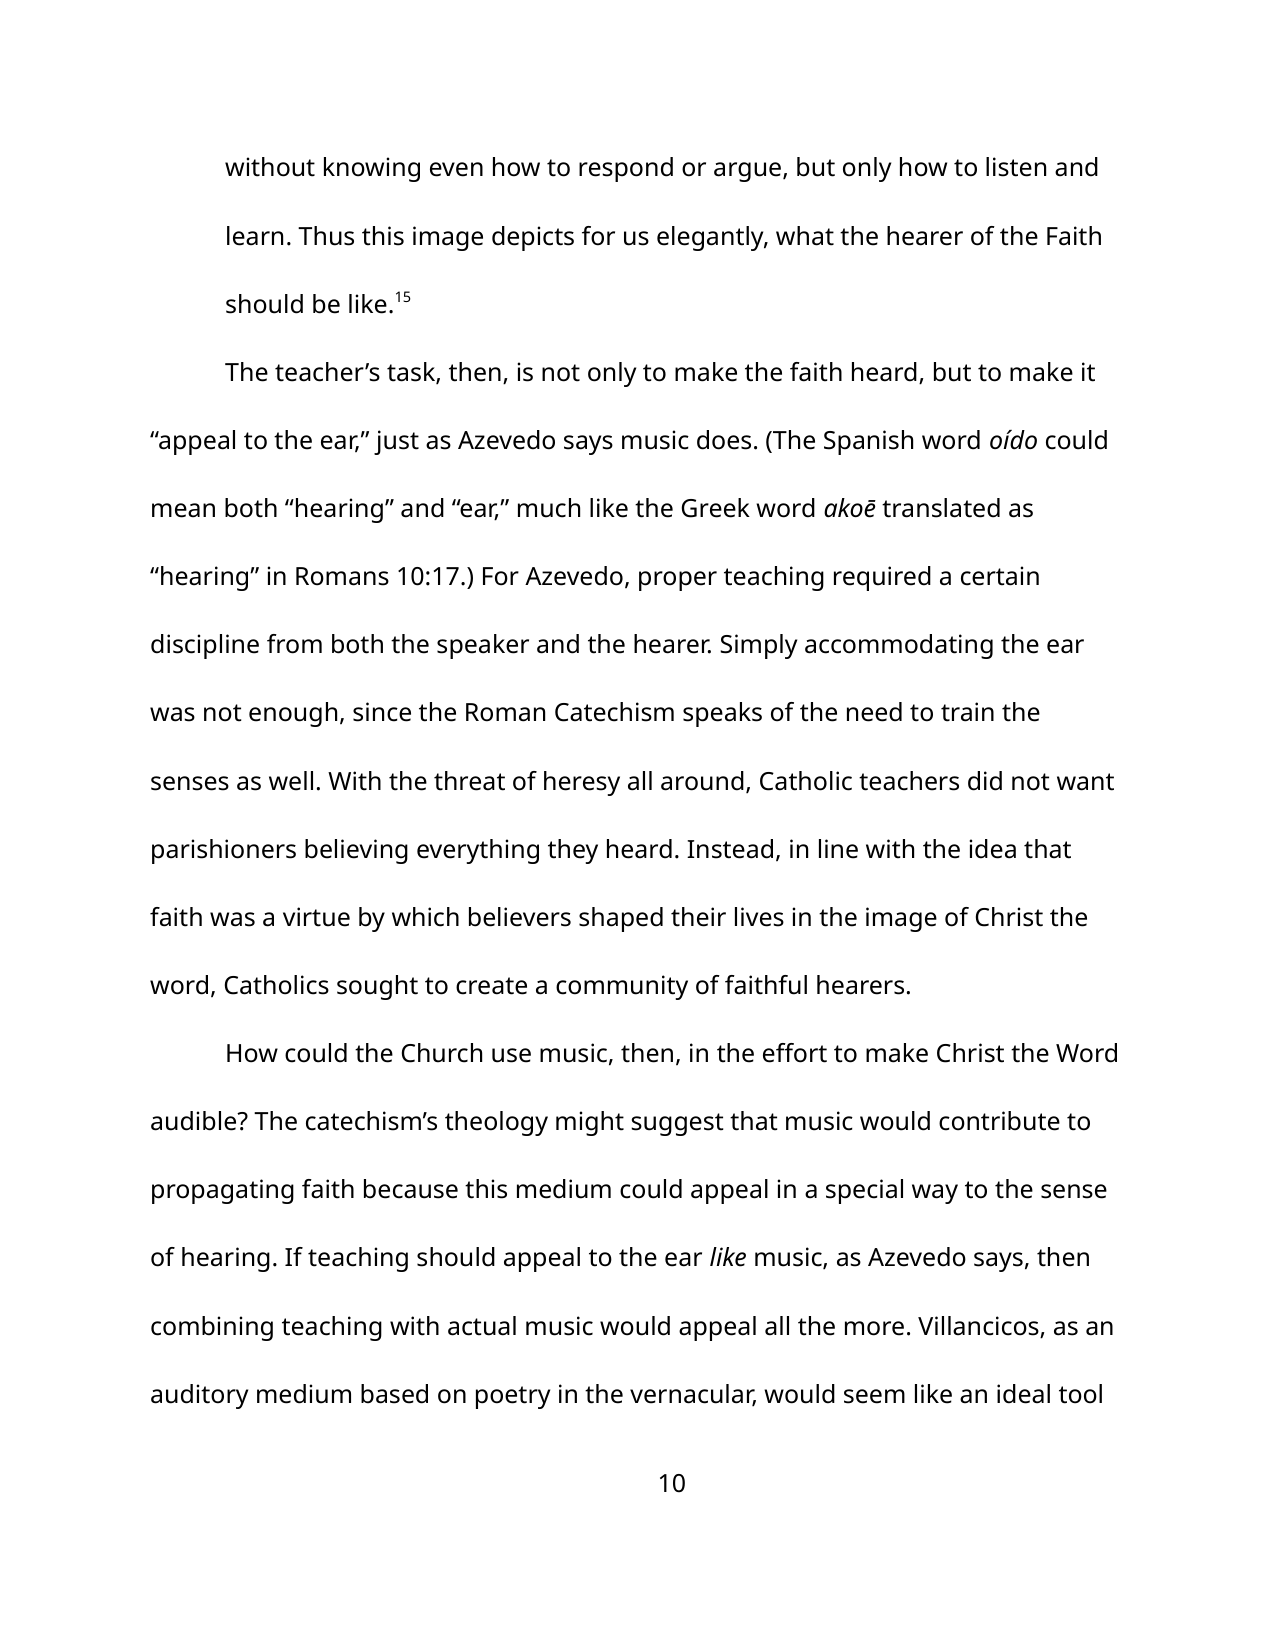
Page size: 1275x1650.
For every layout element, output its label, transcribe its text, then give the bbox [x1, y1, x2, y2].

text How could the Church use music, then, in the effort to make Christ the Word audible? The catechism’s theology might suggest that music would contribute to propagating faith because this medium could appeal in a special way to the sense of hearing. If teaching should appeal to the ear like music, as Azevedo says, then combining teaching with actual music would appeal all the more. Villancicos, as an auditory medium based on poetry in the vernacular, would seem like an ideal tool [150, 1036, 1125, 1410]
text without knowing even how to respond or argue, but only how to listen and learn. Thus this image depicts for us elegantly, what the hearer of the Faith should be like. [225, 150, 1125, 320]
text The teacher’s task, then, is not only to make the faith heard, but to make it “appeal to the ear,” just as Azevedo says music does. (The Spanish word oído could mean both “hearing” and “ear,” much like the Greek word akoē translated as “hearing” in Romans 10:17.) For Azevedo, proper teaching required a certain discipline from both the speaker and the hearer. Simply accommodating the ear was not enough, since the Roman Catechism speaks of the need to train the senses as well. With the threat of heresy all around, Catholic teachers did not want parishioners believing everything they heard. Instead, in line with the idea that faith was a virtue by which believers shaped their lives in the image of Christ the word, Catholics sought to create a community of faithful hearers. [150, 354, 1125, 1002]
